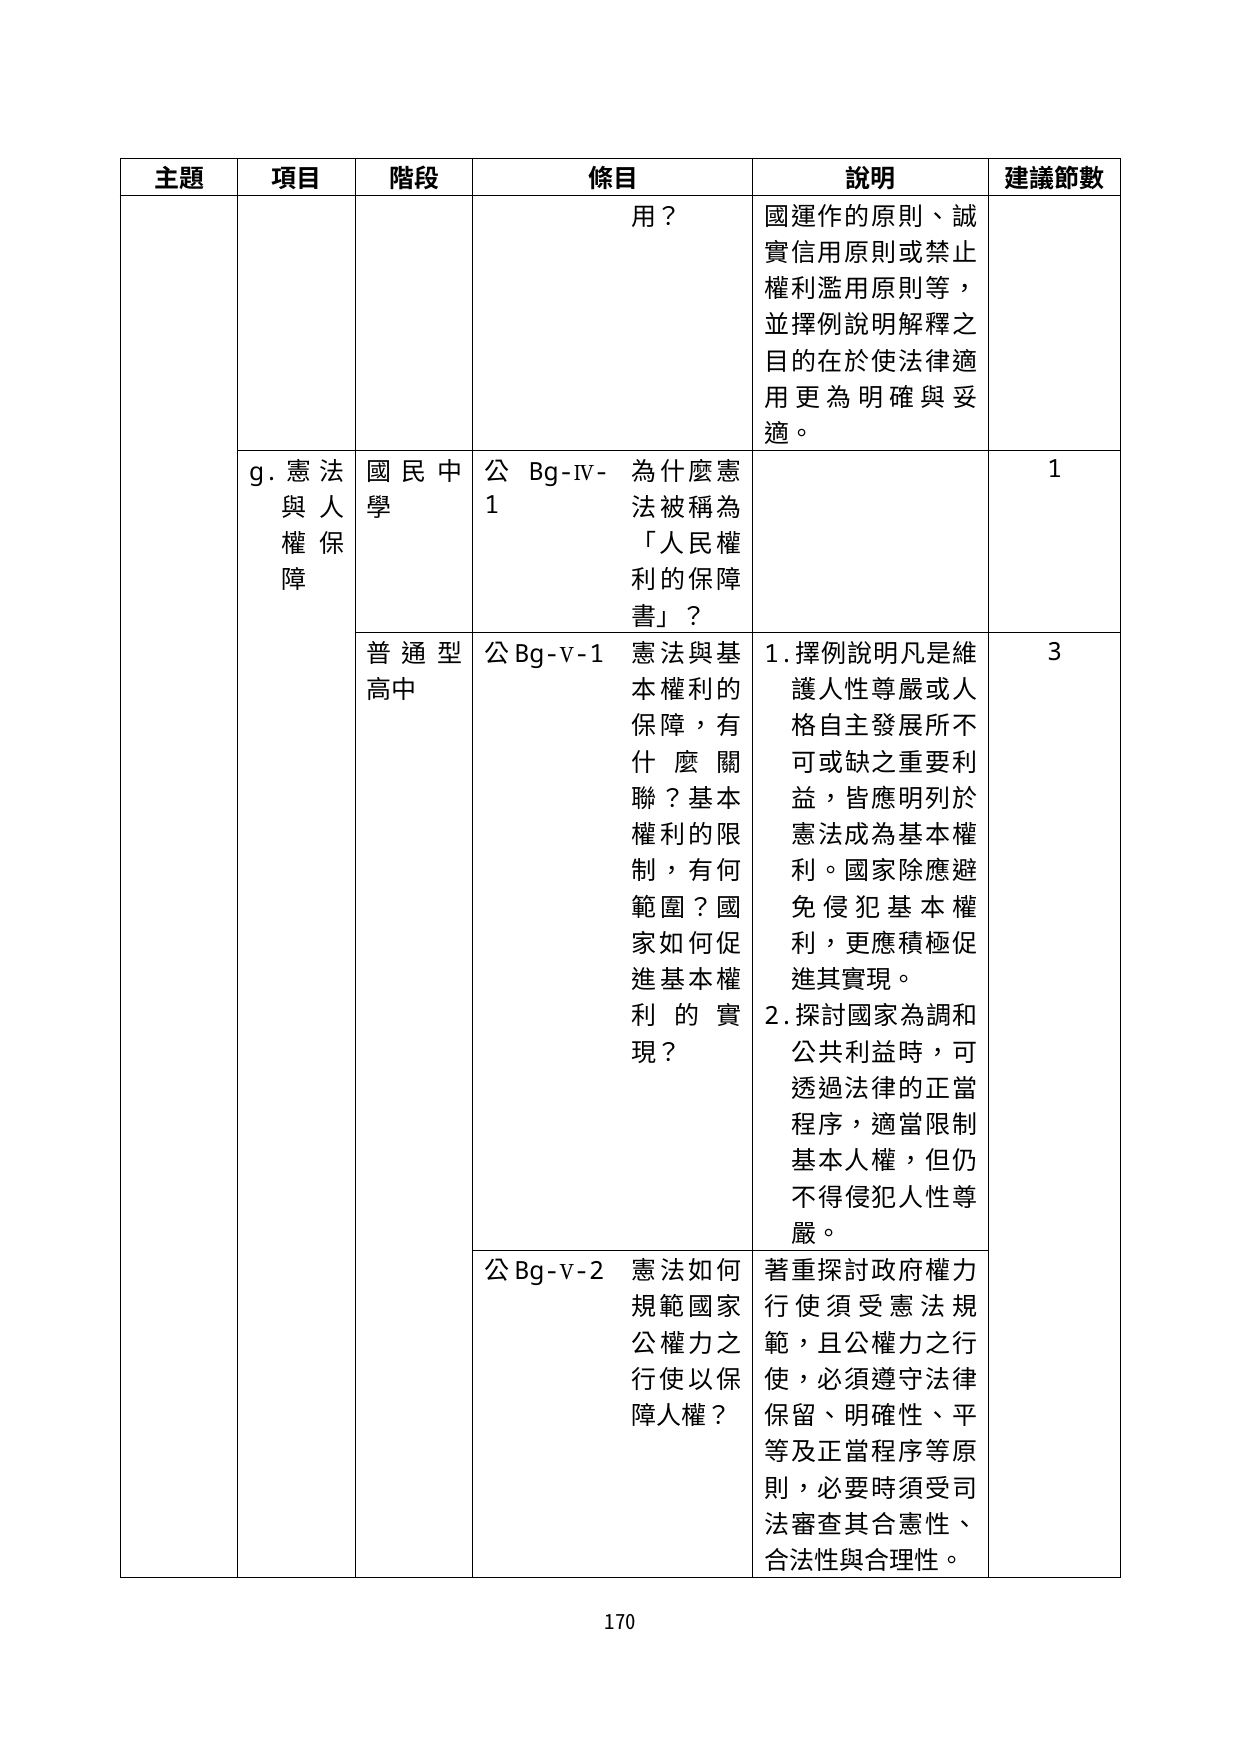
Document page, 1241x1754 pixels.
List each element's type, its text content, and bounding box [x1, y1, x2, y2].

table_header 項目 [238, 159, 355, 195]
table_cell 普通型高中 [356, 633, 472, 1577]
table_cell 憲法與基本權利的保障，有什麼關聯？基本權利的限制，有何範圍？國家如何促進基本權利的實現？ [620, 633, 752, 1249]
table_header 條目 [473, 159, 752, 195]
table_cell g.憲法與人權保障 [238, 451, 355, 1577]
table_header 說明 [753, 159, 988, 195]
table_cell 公Bg-Ⅴ-1 [473, 633, 620, 1249]
table_cell 為什麼憲法被稱為「人民權利的保障書」？ [620, 451, 752, 632]
table_cell 憲法如何規範國家公權力之行使以保障人權？ [620, 1251, 752, 1577]
table_cell [473, 196, 620, 450]
table_cell 國運作的原則、誠實信用原則或禁止權利濫用原則等，並擇例說明解釋之目的在於使法律適用更為明確與妥適。 [753, 196, 988, 450]
table_cell [121, 196, 237, 1577]
table_cell 國民中學 [356, 451, 472, 632]
table_header 階段 [356, 159, 472, 195]
table_cell 著重探討政府權力行使須受憲法規範，且公權力之行使，必須遵守法律保留、明確性、平等及正當程序等原則，必要時須受司法審查其合憲性、合法性與合理性。 [753, 1251, 988, 1577]
table_cell 公Bg-Ⅴ-2 [473, 1251, 620, 1577]
table_cell [238, 196, 355, 450]
table_cell 3 [989, 633, 1120, 1577]
table_cell 公Bg-Ⅳ-1 [473, 451, 620, 632]
table_cell [989, 196, 1120, 450]
table_cell 1 [989, 451, 1120, 632]
table_cell [356, 196, 472, 450]
table_header 建議節數 [989, 159, 1120, 195]
table_cell [753, 451, 988, 632]
table_header 主題 [121, 159, 237, 195]
table_cell 1.擇例說明凡是維護人性尊嚴或人格自主發展所不可或缺之重要利益，皆應明列於憲法成為基本權利。國家除應避免侵犯基本權利，更應積極促進其實現。 2.探討國家為調和公共利益時，可透過法律的正當程序，適當限制基本人權，但仍不得侵犯人性尊嚴。 [753, 633, 988, 1249]
table_cell 用？ [620, 196, 752, 450]
